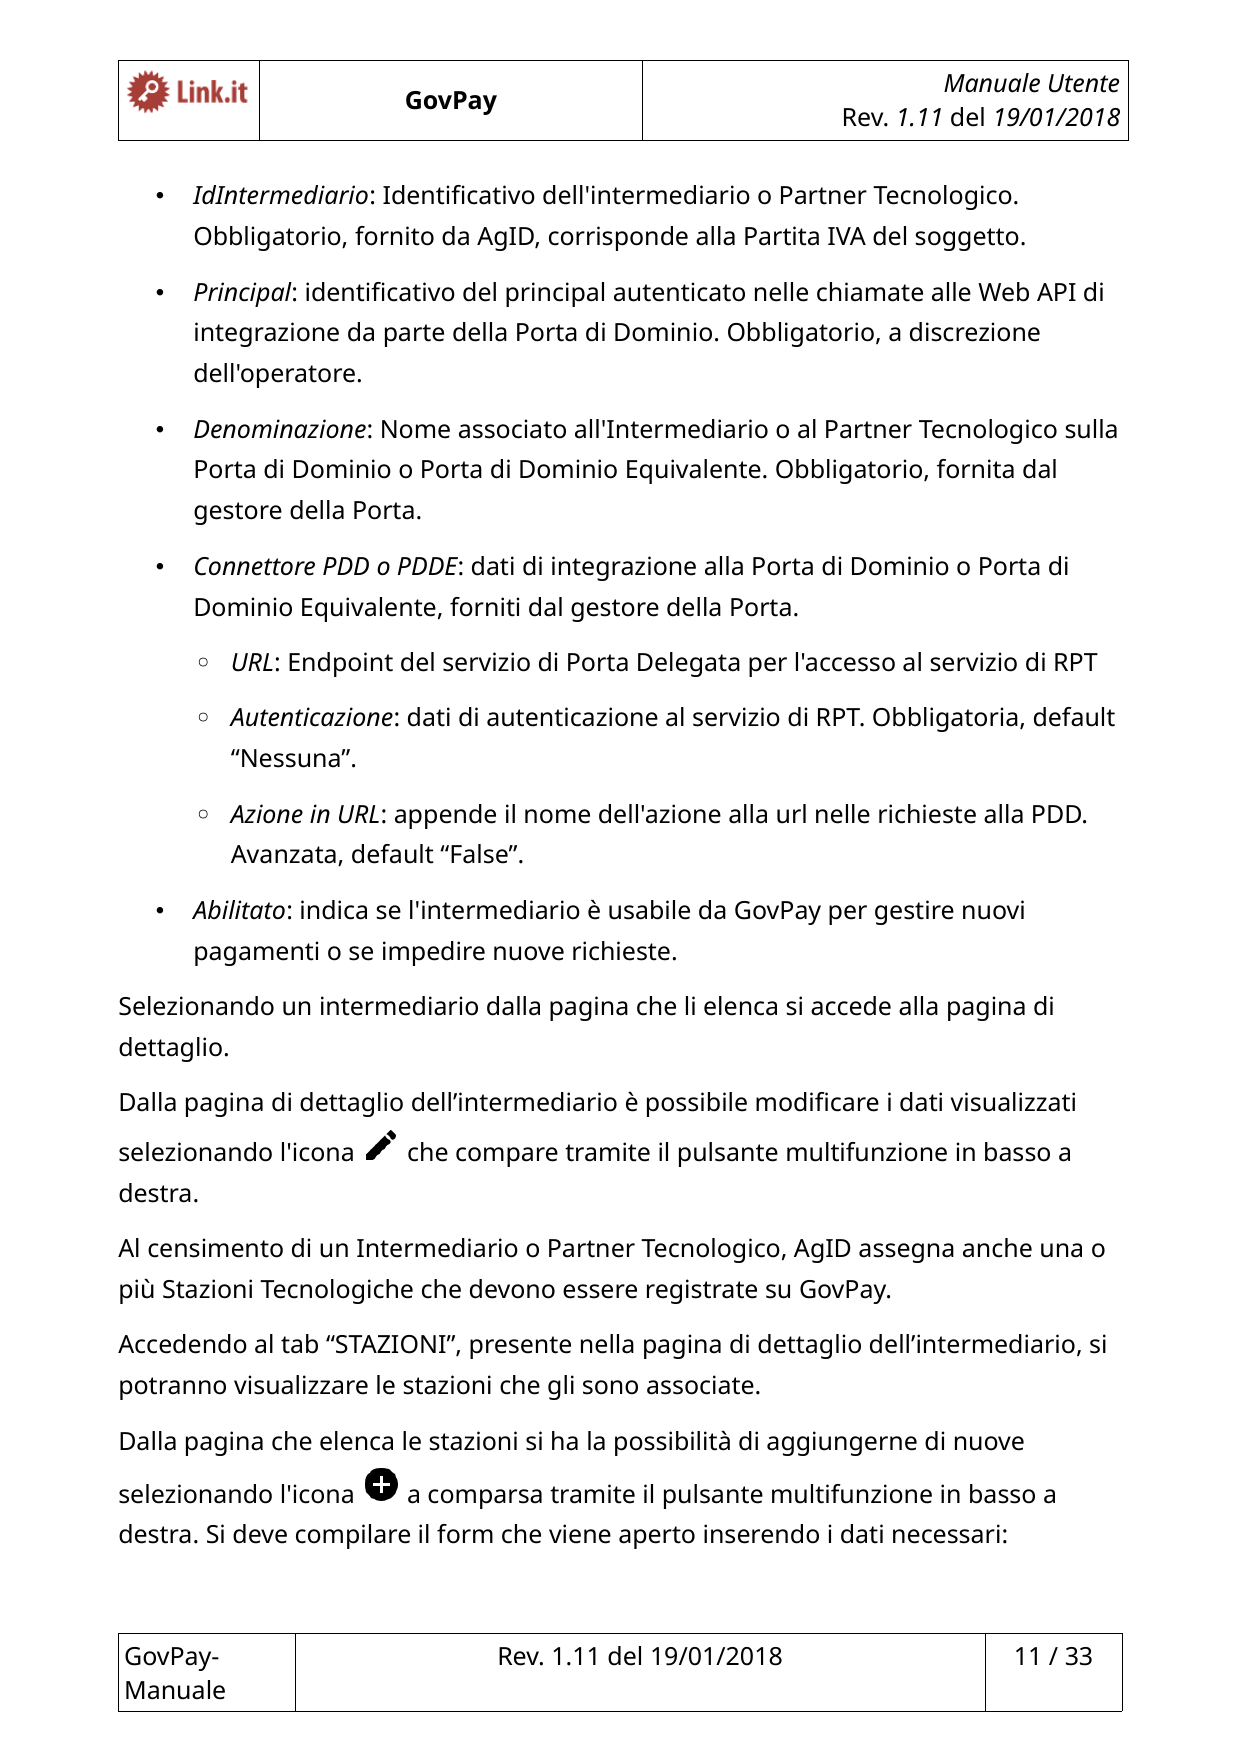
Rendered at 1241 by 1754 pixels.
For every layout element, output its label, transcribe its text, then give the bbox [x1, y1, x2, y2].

list Azione in URL: appende il nome dell'azione alla url nelle richieste alla PDD. Avanzata, default “False”. [193, 796, 1122, 871]
list URL: Endpoint del servizio di Porta Delegata per l'accesso al servizio di RPT [193, 644, 1122, 679]
list Denominazione: Nome associato all'Intermediario o al Partner Tecnologico sulla Porta di Dominio o Porta di Dominio Equivalente. Obbligatorio, fornita dal gestore della Porta. [156, 411, 1122, 527]
list Abilitato: indica se l'intermediario è usabile da GovPay per gestire nuovi pagamenti o se impedire nuove richieste. [156, 892, 1122, 967]
text Dalla pagina che elenca le stazioni si ha la possibilità di aggiungerne di nuove selezionando l'icona a comparsa tramite il pulsante multifunzione in basso a destra. Si deve compilare il form che viene aperto inserendo i dati necessari: [118, 1423, 1122, 1551]
list Autenticazione: dati di autenticazione al servizio di RPT. Obbligatoria, default “Nessuna”. [193, 700, 1122, 775]
list IdIntermediario: Identificativo dell'intermediario o Partner Tecnologico. Obbligatorio, fornito da AgID, corrisponde alla Partita IVA del soggetto. [156, 178, 1122, 253]
picture [123, 65, 254, 119]
text Selezionando un intermediario dalla pagina che li elenca si accede alla pagina di dettaglio. [118, 989, 1122, 1064]
picture [361, 1464, 401, 1504]
text Accedendo al tab “STAZIONI”, presente nella pagina di dettaglio dell’intermediario, si potranno visualizzare le stazioni che gli sono associate. [118, 1327, 1122, 1402]
picture [361, 1125, 401, 1165]
list Principal: identificativo del principal autenticato nelle chiamate alle Web API di integrazione da parte della Porta di Dominio. Obbligatorio, a discrezione dell'operatore. [156, 274, 1122, 390]
text Dalla pagina di dettaglio dell’intermediario è possibile modificare i dati visualizzati selezionando l'icona che compare tramite il pulsante multifunzione in basso a destra. [118, 1085, 1122, 1209]
list Connettore PDD o PDDE: dati di integrazione alla Porta di Dominio o Porta di Dominio Equivalente, forniti dal gestore della Porta. [156, 548, 1122, 623]
text Al censimento di un Intermediario o Partner Tecnologico, AgID assegna anche una o più Stazioni Tecnologiche che devono essere registrate su GovPay. [118, 1231, 1122, 1306]
